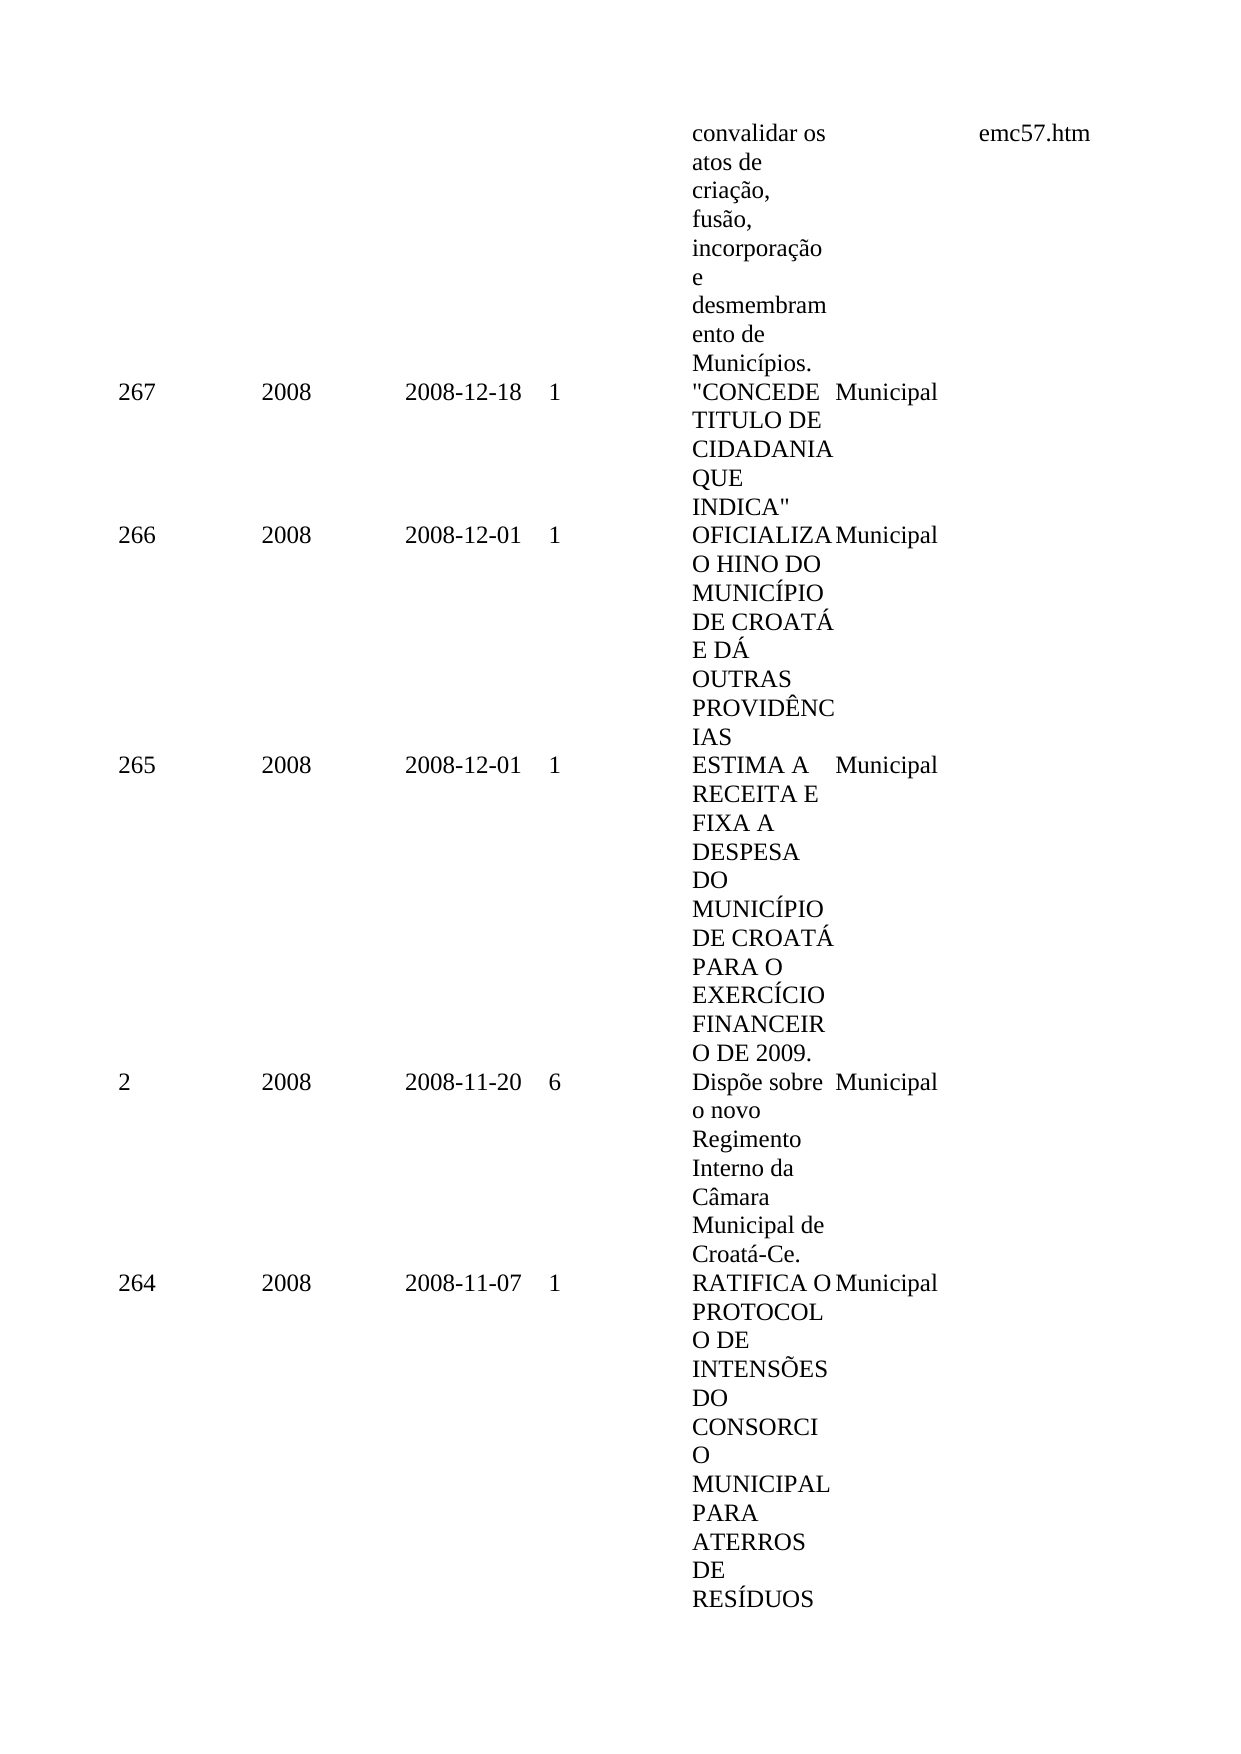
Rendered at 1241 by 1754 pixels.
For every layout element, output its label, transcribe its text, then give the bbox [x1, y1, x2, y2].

table_cell Municipal [835, 1067, 979, 1268]
table_cell OFICIALIZA O HINO DO MUNICÍPIO DE CROATÁ E DÁ OUTRAS PROVIDÊNCIAS [692, 521, 835, 751]
table_cell 1 [548, 377, 692, 521]
table_cell "CONCEDE TITULO DE CIDADANIA QUE INDICA" [692, 377, 835, 521]
table_cell [405, 118, 548, 377]
table_cell 2008 [261, 1067, 405, 1268]
table_cell 2008-11-07 [405, 1268, 548, 1613]
table_cell [979, 1268, 1122, 1613]
table_cell ESTIMA A RECEITA E FIXA A DESPESA DO MUNICÍPIO DE CROATÁ PARA O EXERCÍCIO FINANCEIRO DE 2009. [692, 751, 835, 1067]
table_cell [118, 118, 261, 377]
table_cell 2008 [261, 1268, 405, 1613]
table_cell Municipal [835, 377, 979, 521]
table_cell 6 [548, 1067, 692, 1268]
table_cell [261, 118, 405, 377]
table_cell 264 [118, 1268, 261, 1613]
table_cell 2008 [261, 377, 405, 521]
table_cell 2008-11-20 [405, 1067, 548, 1268]
table_cell emc57.htm [979, 118, 1122, 377]
table_cell 266 [118, 521, 261, 751]
table_cell Dispõe sobre o novo Regimento Interno da Câmara Municipal de Croatá-Ce. [692, 1067, 835, 1268]
table_cell 1 [548, 521, 692, 751]
table_cell [835, 118, 979, 377]
table_cell [979, 1067, 1122, 1268]
table_cell 1 [548, 1268, 692, 1613]
table_cell Municipal [835, 751, 979, 1067]
table_cell 2 [118, 1067, 261, 1268]
table_cell 1 [548, 751, 692, 1067]
table_cell convalidar os atos de criação, fusão, incorporação e desmembramento de Municípios. [692, 118, 835, 377]
table_cell RATIFICA O PROTOCOLO DE INTENSÕES DO CONSORCIO MUNICIPAL PARA ATERROS DE RESÍDUOS [692, 1268, 835, 1613]
table_cell [979, 521, 1122, 751]
table_cell 2008 [261, 521, 405, 751]
table_cell Municipal [835, 1268, 979, 1613]
table_cell 267 [118, 377, 261, 521]
table_cell [548, 118, 692, 377]
table_cell 2008-12-18 [405, 377, 548, 521]
table_cell 2008 [261, 751, 405, 1067]
table_cell [979, 751, 1122, 1067]
table_cell 2008-12-01 [405, 521, 548, 751]
table_cell Municipal [835, 521, 979, 751]
table_cell 265 [118, 751, 261, 1067]
table_cell [979, 377, 1122, 521]
table_cell 2008-12-01 [405, 751, 548, 1067]
